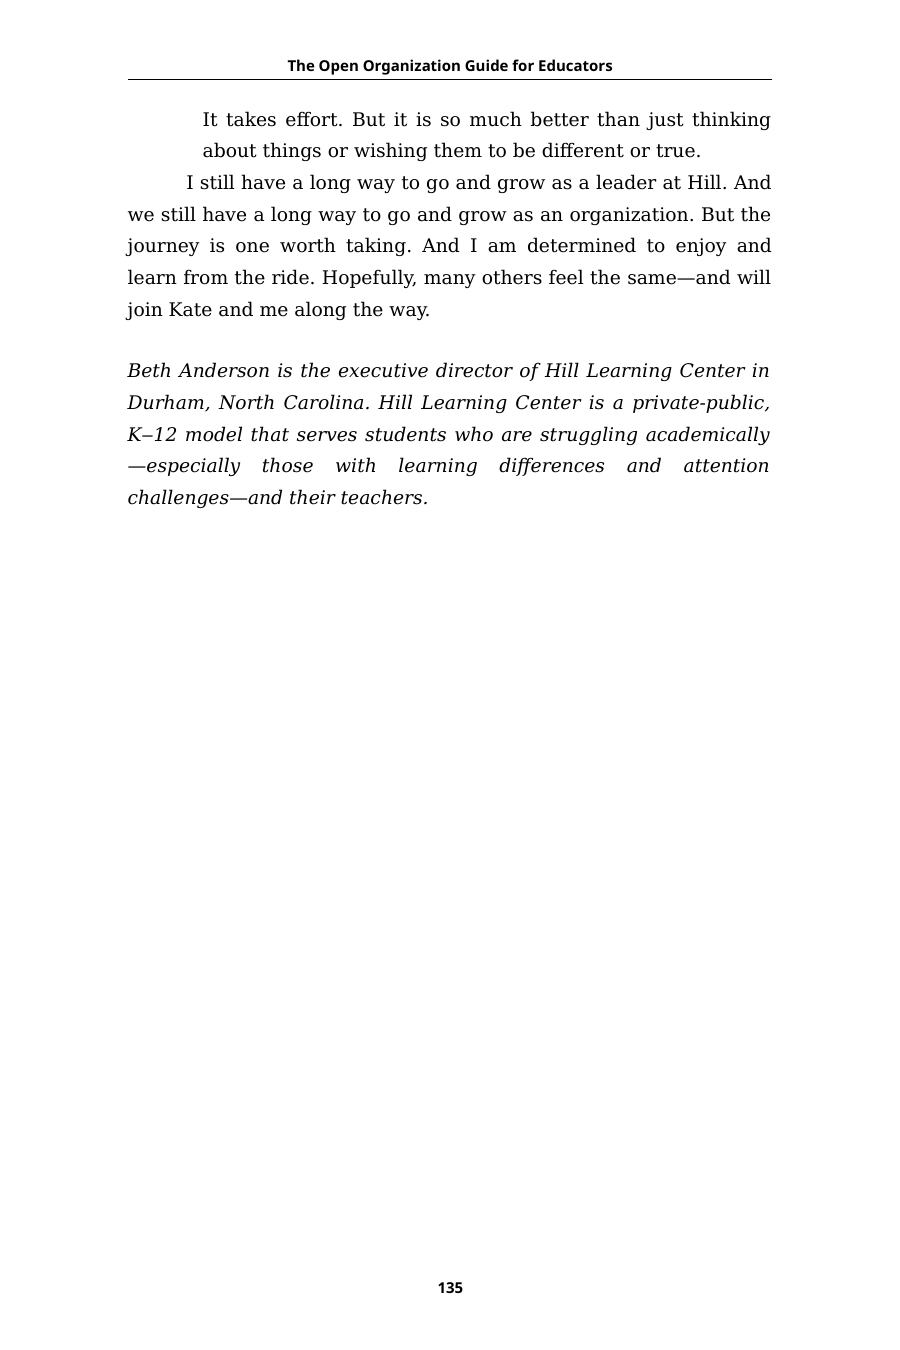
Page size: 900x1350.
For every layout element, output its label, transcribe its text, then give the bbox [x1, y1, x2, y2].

list It takes effort. But it is so much better than just thinking about things or wishing them to be different or true. [186, 109, 772, 162]
text Beth Anderson is the executive director of Hill Learning Center in Durham, North Carolina. Hill Learning Center is a private-public, K‒12 model that serves students who are struggling academically—especially those with learning differences and attention challenges—and their teachers. [127, 360, 772, 509]
text I still have a long way to go and grow as a leader at Hill. And we still have a long way to go and grow as an organization. But the journey is one worth taking. And I am determined to enjoy and learn from the ride. Hopefully, many others feel the same—and will join Kate and me along the way. [127, 172, 772, 321]
